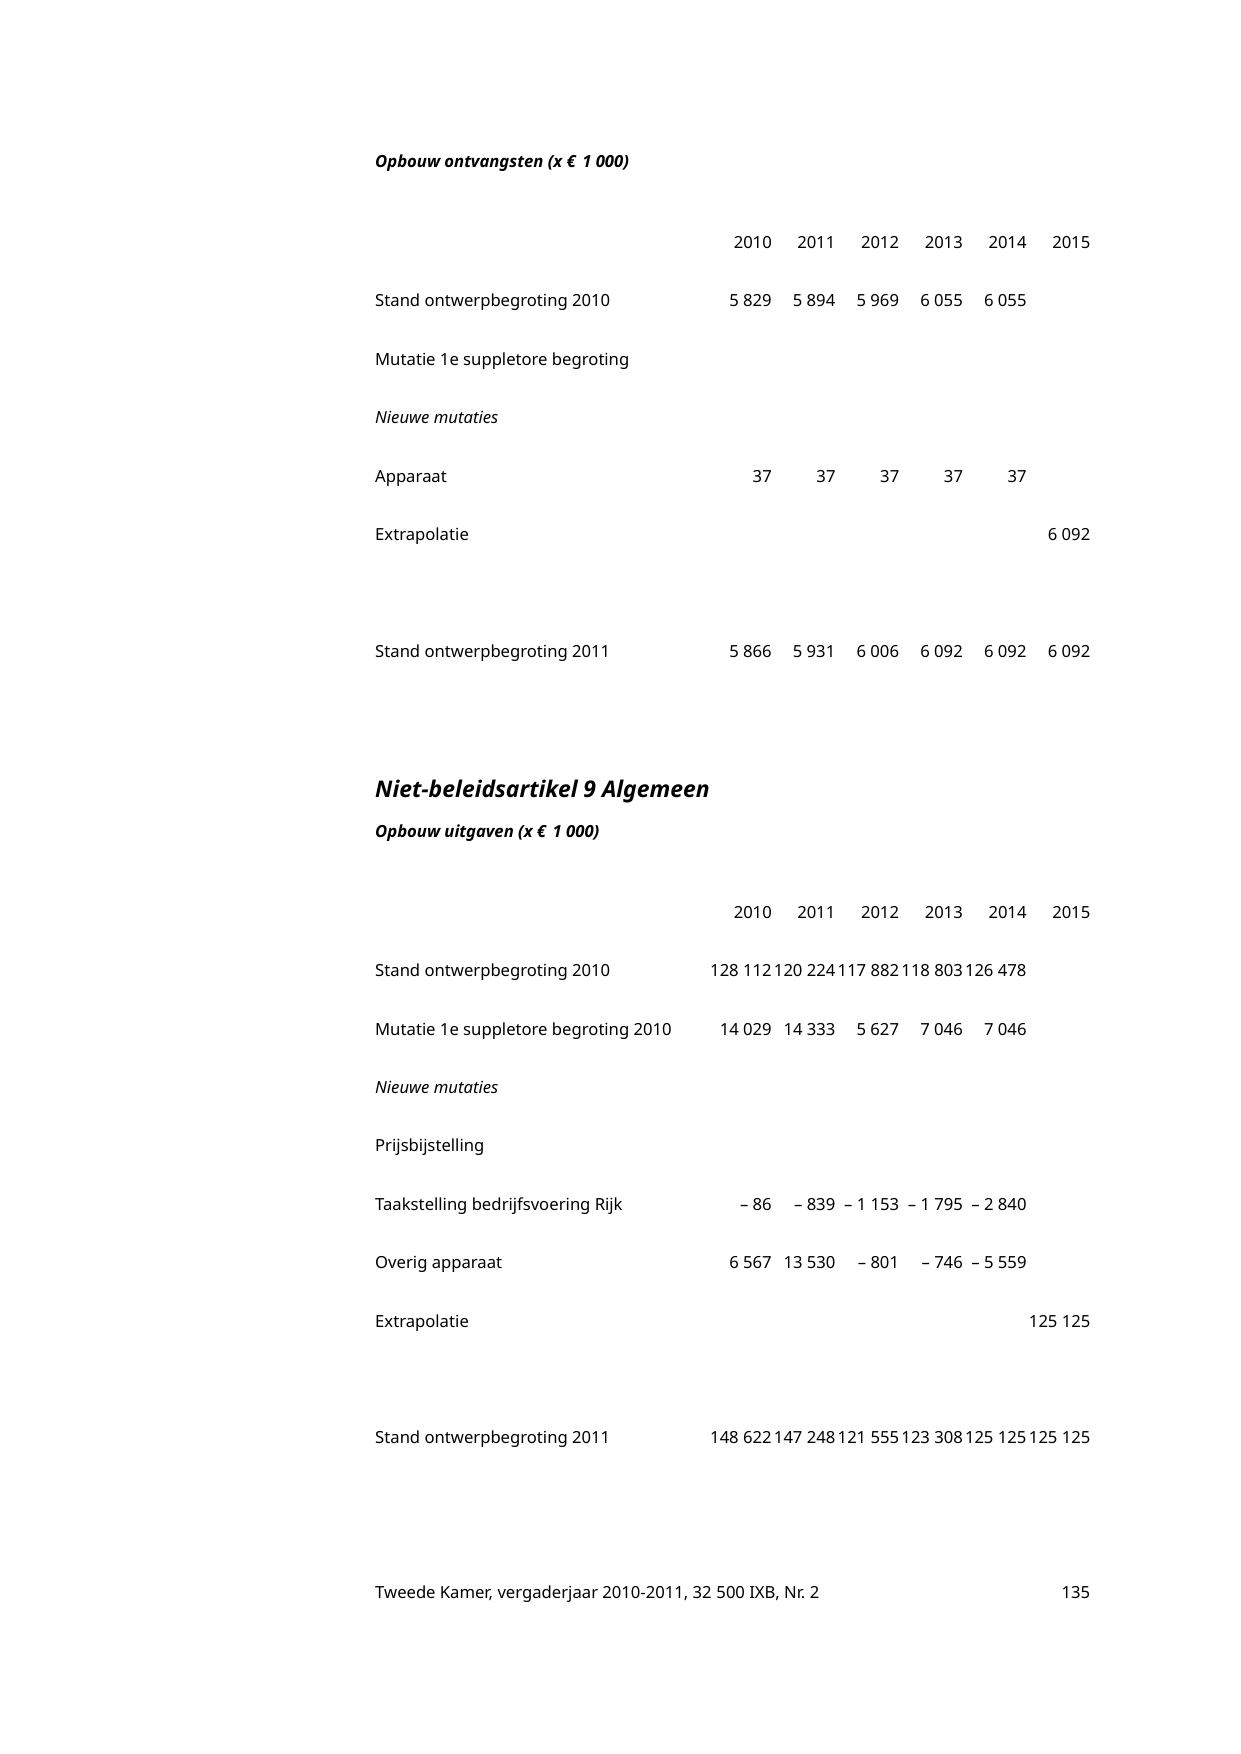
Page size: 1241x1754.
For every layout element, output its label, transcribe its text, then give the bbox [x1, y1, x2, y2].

table_cell 6 092 [963, 640, 1026, 692]
table_cell [835, 523, 899, 581]
table_cell Nieuwe mutaties [375, 1076, 708, 1134]
table_cell [375, 581, 708, 640]
table_cell 7 046 [899, 1017, 963, 1076]
table_cell 125 125 [1026, 1309, 1090, 1368]
table_cell 6 055 [963, 289, 1026, 347]
table_cell [963, 581, 1026, 640]
table_cell [899, 1134, 963, 1192]
table_cell [963, 1309, 1026, 1368]
table_header 2011 [771, 231, 835, 289]
table_cell 120 224 [771, 959, 835, 1017]
table_cell [899, 1076, 963, 1134]
table_cell 125 125 [1026, 1426, 1090, 1479]
table_cell [771, 581, 835, 640]
table_cell Stand ontwerpbegroting 2011 [375, 1426, 708, 1479]
table_cell – 801 [835, 1251, 899, 1309]
table_cell Mutatie 1e suppletore begroting 2010 [375, 1017, 708, 1076]
table_cell Stand ontwerpbegroting 2011 [375, 640, 708, 692]
table_cell [899, 581, 963, 640]
table_cell [1026, 1076, 1090, 1134]
table_cell [1026, 1017, 1090, 1076]
text Opbouw uitgaven (x € 1 000) [375, 819, 1090, 842]
table_cell 37 [708, 464, 771, 523]
table_cell 5 969 [835, 289, 899, 347]
table_cell [1026, 289, 1090, 347]
table_cell [899, 406, 963, 464]
table_cell 14 333 [771, 1017, 835, 1076]
table_header 2010 [708, 231, 771, 289]
table_cell 14 029 [708, 1017, 771, 1076]
table_cell 121 555 [835, 1426, 899, 1479]
table_cell 117 882 [835, 959, 899, 1017]
table_cell 7 046 [963, 1017, 1026, 1076]
table_cell 128 112 [708, 959, 771, 1017]
table_cell [708, 1309, 771, 1368]
table_header 2012 [835, 231, 899, 289]
table_cell 37 [963, 464, 1026, 523]
table_cell [771, 1368, 835, 1426]
table_cell [1026, 1251, 1090, 1309]
table_header 2011 [771, 900, 835, 959]
table_cell 6 092 [1026, 640, 1090, 692]
table_cell 6 567 [708, 1251, 771, 1309]
table_header 2013 [899, 900, 963, 959]
text Opbouw ontvangsten (x € 1 000) [375, 150, 1090, 173]
table_cell [771, 406, 835, 464]
table_cell [899, 523, 963, 581]
table_cell [899, 348, 963, 406]
table_cell – 5 559 [963, 1251, 1026, 1309]
table_cell 6 055 [899, 289, 963, 347]
table_cell Mutatie 1e suppletore begroting [375, 348, 708, 406]
table_cell Apparaat [375, 464, 708, 523]
table_cell – 1 153 [835, 1193, 899, 1251]
table_cell – 1 795 [899, 1193, 963, 1251]
table_cell [835, 1076, 899, 1134]
table_header 2014 [963, 231, 1026, 289]
table_cell 118 803 [899, 959, 963, 1017]
table_cell 125 125 [963, 1426, 1026, 1479]
table_cell – 2 840 [963, 1193, 1026, 1251]
table_cell Prijsbijstelling [375, 1134, 708, 1192]
table_cell [708, 1134, 771, 1192]
table_cell 6 006 [835, 640, 899, 692]
table_cell [708, 1368, 771, 1426]
table_cell [771, 1134, 835, 1192]
table_cell Nieuwe mutaties [375, 406, 708, 464]
table_cell [771, 1076, 835, 1134]
table_cell 5 627 [835, 1017, 899, 1076]
table_cell [963, 406, 1026, 464]
table_cell [835, 406, 899, 464]
table_cell [1026, 1193, 1090, 1251]
table_header 2015 [1026, 231, 1090, 289]
table_cell Extrapolatie [375, 1309, 708, 1368]
table_cell [835, 348, 899, 406]
table_cell [1026, 1134, 1090, 1192]
table_cell Stand ontwerpbegroting 2010 [375, 959, 708, 1017]
table_cell 37 [771, 464, 835, 523]
table_cell [1026, 1368, 1090, 1426]
table_cell 126 478 [963, 959, 1026, 1017]
table_cell [1026, 959, 1090, 1017]
table_cell [963, 1368, 1026, 1426]
table_cell 147 248 [771, 1426, 835, 1479]
table_cell [771, 1309, 835, 1368]
table_cell – 746 [899, 1251, 963, 1309]
table_cell [771, 523, 835, 581]
table_cell 5 866 [708, 640, 771, 692]
table_header [375, 231, 708, 289]
table_cell [963, 1076, 1026, 1134]
table_header 2012 [835, 900, 899, 959]
table_header 2013 [899, 231, 963, 289]
table_cell [835, 581, 899, 640]
table_cell 6 092 [1026, 523, 1090, 581]
table_cell Overig apparaat [375, 1251, 708, 1309]
table_cell [963, 523, 1026, 581]
table_cell [1026, 581, 1090, 640]
table_cell [835, 1368, 899, 1426]
table_cell 6 092 [899, 640, 963, 692]
subtitle Niet-beleidsartikel 9 Algemeen [375, 773, 1090, 804]
table_cell [835, 1309, 899, 1368]
table_cell Stand ontwerpbegroting 2010 [375, 289, 708, 347]
table_cell – 839 [771, 1193, 835, 1251]
table_cell Extrapolatie [375, 523, 708, 581]
table_cell [771, 348, 835, 406]
table_cell [1026, 406, 1090, 464]
table_cell 37 [835, 464, 899, 523]
table_cell 37 [899, 464, 963, 523]
table_cell Taakstelling bedrijfsvoering Rijk [375, 1193, 708, 1251]
table_cell [899, 1309, 963, 1368]
table_cell [708, 523, 771, 581]
table_cell [708, 1076, 771, 1134]
table_cell [375, 1368, 708, 1426]
table_cell [963, 348, 1026, 406]
table_cell 5 829 [708, 289, 771, 347]
table_header [375, 900, 708, 959]
table_cell [708, 348, 771, 406]
table_cell [835, 1134, 899, 1192]
table_cell 13 530 [771, 1251, 835, 1309]
table_cell 123 308 [899, 1426, 963, 1479]
table_cell 5 931 [771, 640, 835, 692]
table_cell 5 894 [771, 289, 835, 347]
table_cell [708, 581, 771, 640]
table_cell [1026, 348, 1090, 406]
table_cell [963, 1134, 1026, 1192]
table_cell [899, 1368, 963, 1426]
table_cell [708, 406, 771, 464]
table_cell – 86 [708, 1193, 771, 1251]
table_cell [1026, 464, 1090, 523]
table_header 2015 [1026, 900, 1090, 959]
table_header 2014 [963, 900, 1026, 959]
table_header 2010 [708, 900, 771, 959]
table_cell 148 622 [708, 1426, 771, 1479]
